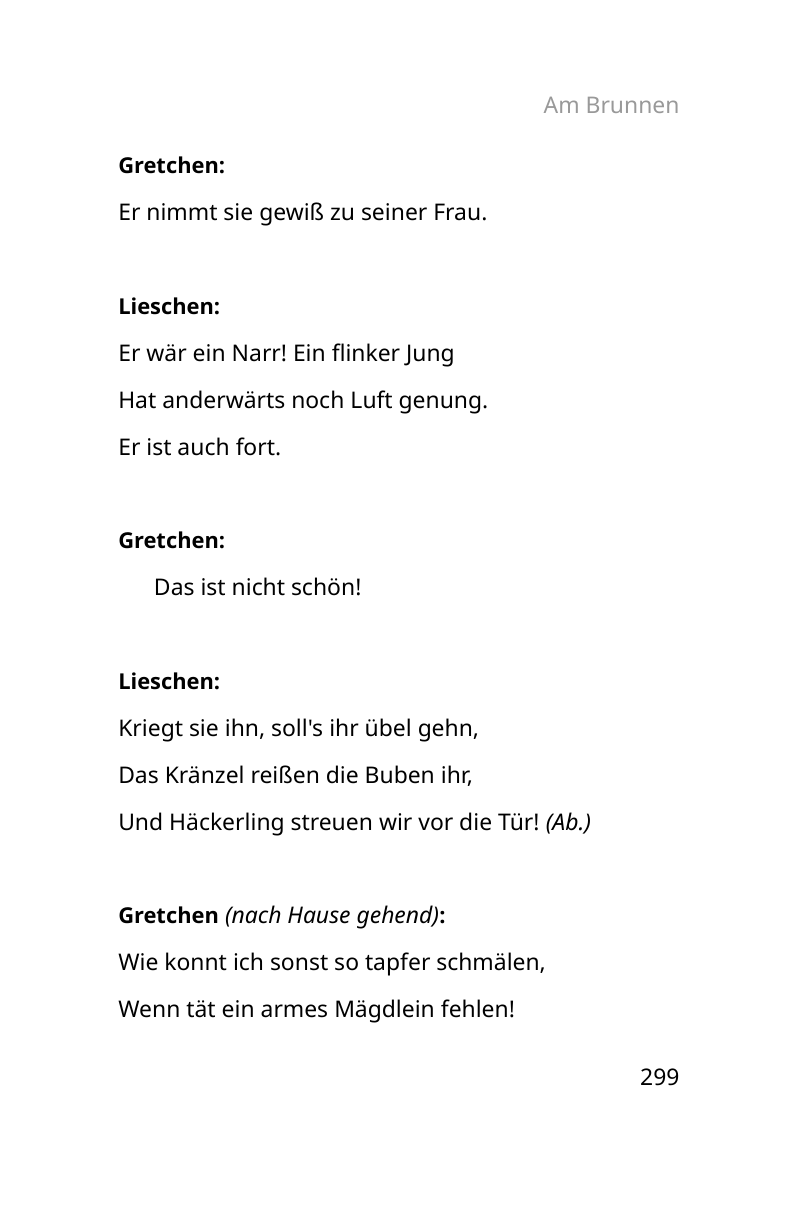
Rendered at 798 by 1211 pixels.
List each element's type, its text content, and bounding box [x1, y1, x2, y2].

text Gretchen: Das ist nicht schön! [118, 495, 679, 602]
text Lieschen: Er wär ein Narr! Ein flinker Jung Hat anderwärts noch Luft genung. Er ist auch fort. [118, 261, 679, 462]
text Lieschen: Kriegt sie ihn, soll's ihr übel gehn, Das Kränzel reißen die Buben ihr, Und Häckerling streuen wir vor die Tür! (Ab.) [118, 636, 679, 837]
text Gretchen: Er nimmt sie gewiß zu seiner Frau. [118, 149, 679, 227]
text Gretchen (nach Hause gehend): Wie konnt ich sonst so tapfer schmälen, Wenn tät ein armes Mägdlein fehlen! [118, 870, 679, 1024]
